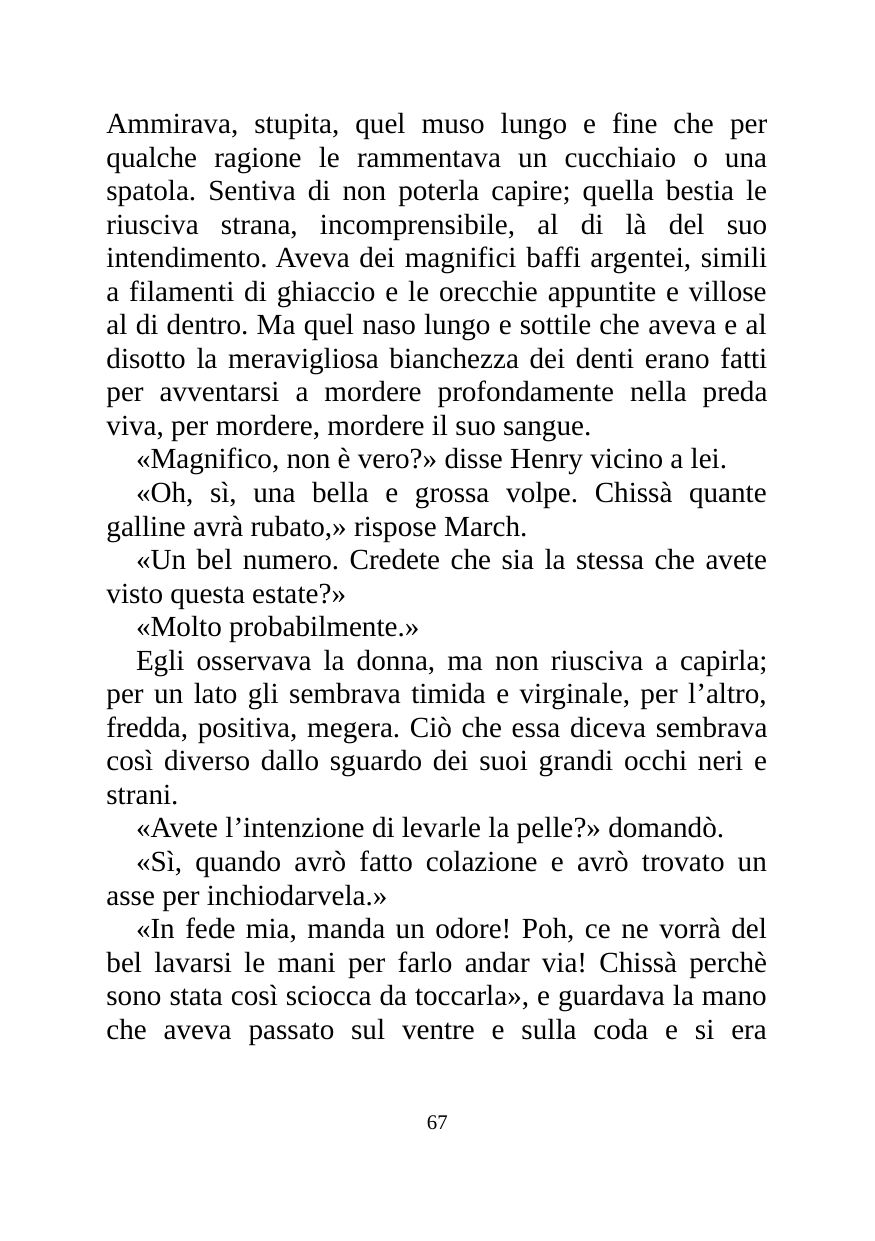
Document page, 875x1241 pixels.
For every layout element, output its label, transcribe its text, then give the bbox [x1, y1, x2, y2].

text «Un bel numero. Credete che sia la stessa che avete visto questa estate?» [106, 542, 768, 609]
text «Magnifico, non è vero?» disse Henry vicino a lei. [106, 442, 768, 475]
text «Molto probabilmente.» [106, 609, 768, 643]
text «Sì, quando avrò fatto colazione e avrò trovato un asse per inchiodarvela.» [106, 844, 768, 911]
text Ammirava, stupita, quel muso lungo e fine che per qualche ragione le rammentava un cucchiaio o una spatola. Sentiva di non poterla capire; quella bestia le riusciva strana, incomprensibile, al di là del suo intendimento. Aveva dei magnifici baffi argentei, simili a filamenti di ghiaccio e le orecchie appuntite e villose al di dentro. Ma quel naso lungo e sottile che aveva e al disotto la meravigliosa bianchezza dei denti erano fatti per avventarsi a mordere profondamente nella preda viva, per mordere, mordere il suo sangue. [106, 106, 768, 442]
text «Avete l’intenzione di levarle la pelle?» domandò. [106, 811, 768, 844]
text «Oh, sì, una bella e grossa volpe. Chissà quante galline avrà rubato,» rispose March. [106, 475, 768, 542]
text Egli osservava la donna, ma non riusciva a capirla; per un lato gli sembrava timida e virginale, per l’altro, fredda, positiva, megera. Ciò che essa diceva sembrava così diverso dallo sguardo dei suoi grandi occhi neri e strani. [106, 643, 768, 811]
text «In fede mia, manda un odore! Poh, ce ne vorrà del bel lavarsi le mani per farlo andar via! Chissà perchè sono stata così sciocca da toccarla», e guardava la mano che aveva passato sul ventre e sulla coda e si era [106, 911, 768, 1045]
